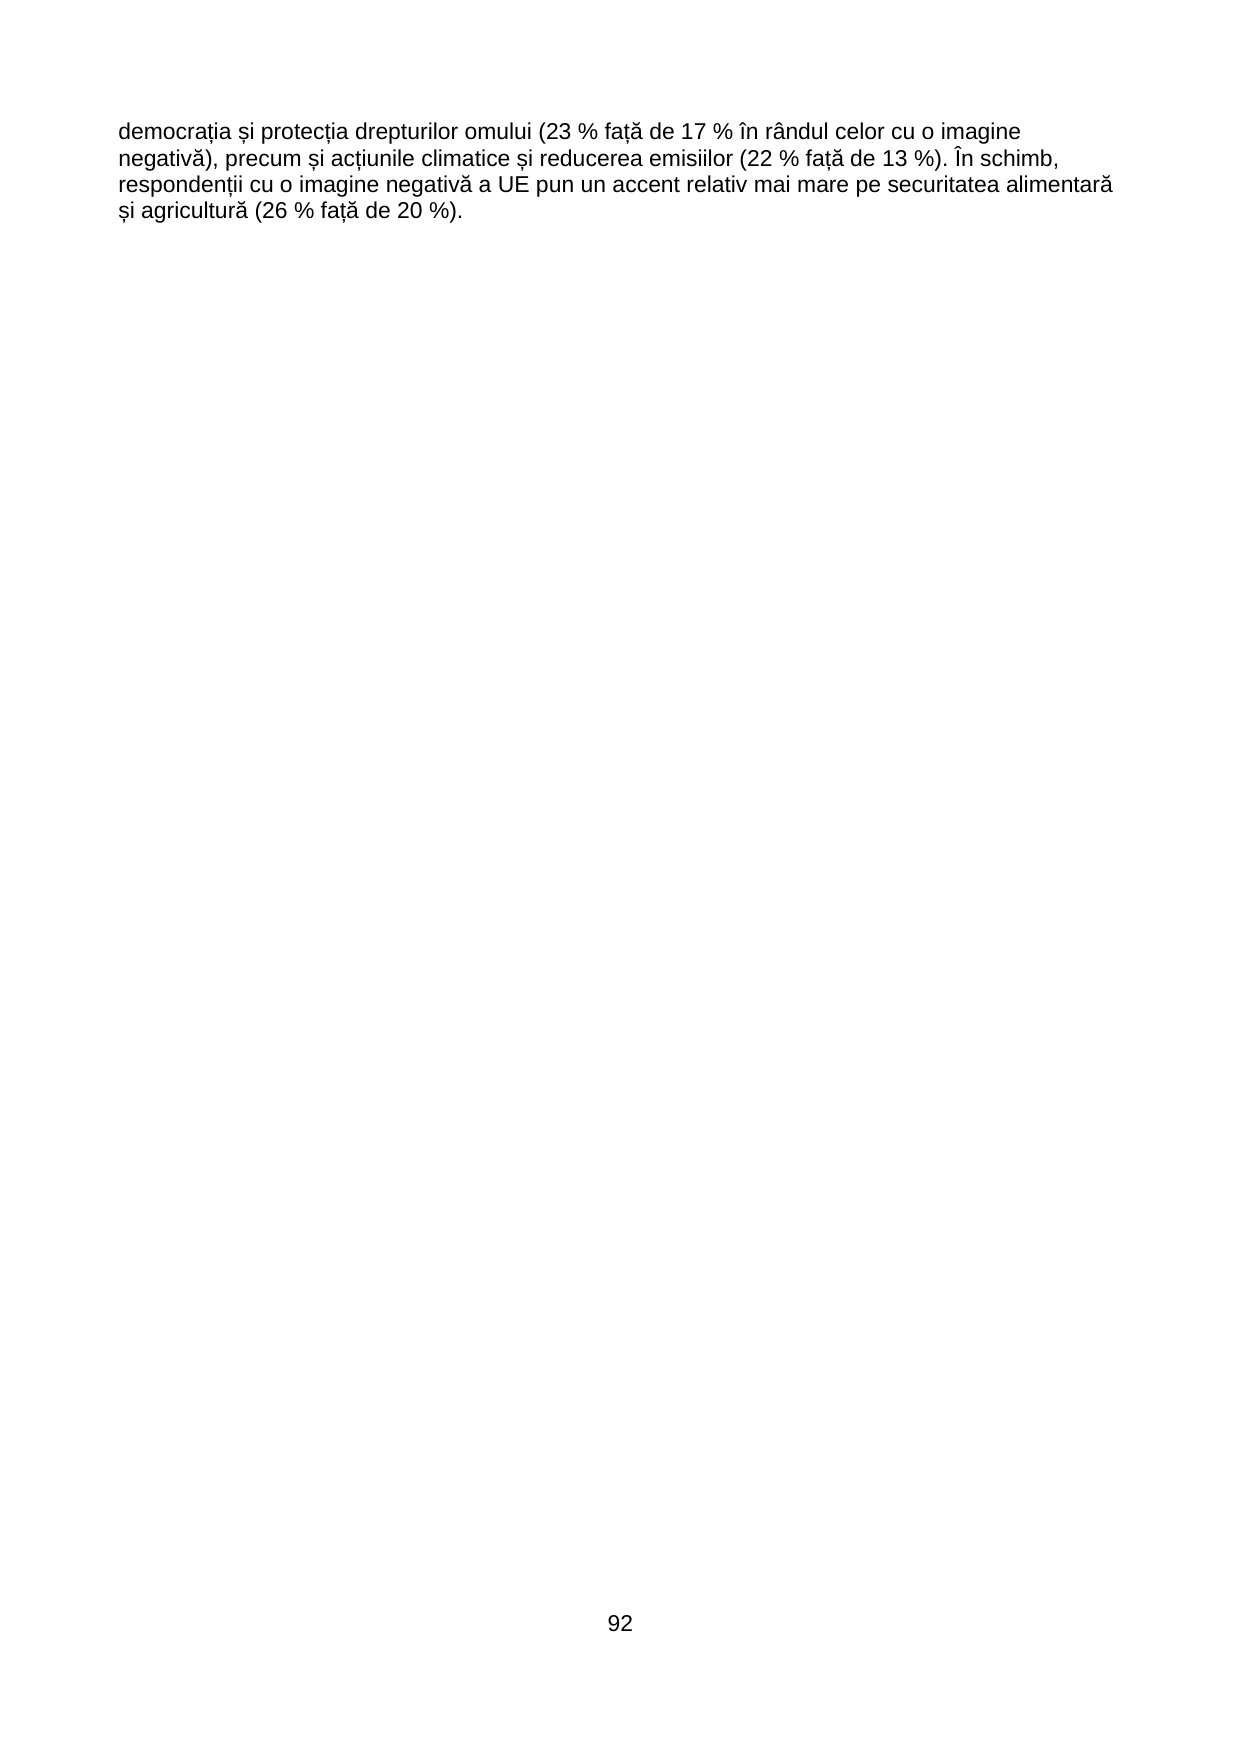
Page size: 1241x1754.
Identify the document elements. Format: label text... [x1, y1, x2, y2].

text democrația și protecția drepturilor omului (23 % față de 17 % în rândul celor cu o imagine negativă), precum și acțiunile climatice și reducerea emisiilor (22 % față de 13 %). În schimb, respondenții cu o imagine negativă a UE pun un accent relativ mai mare pe securitatea alimentară și agricultură (26 % față de 20 %). [118, 118, 1122, 223]
